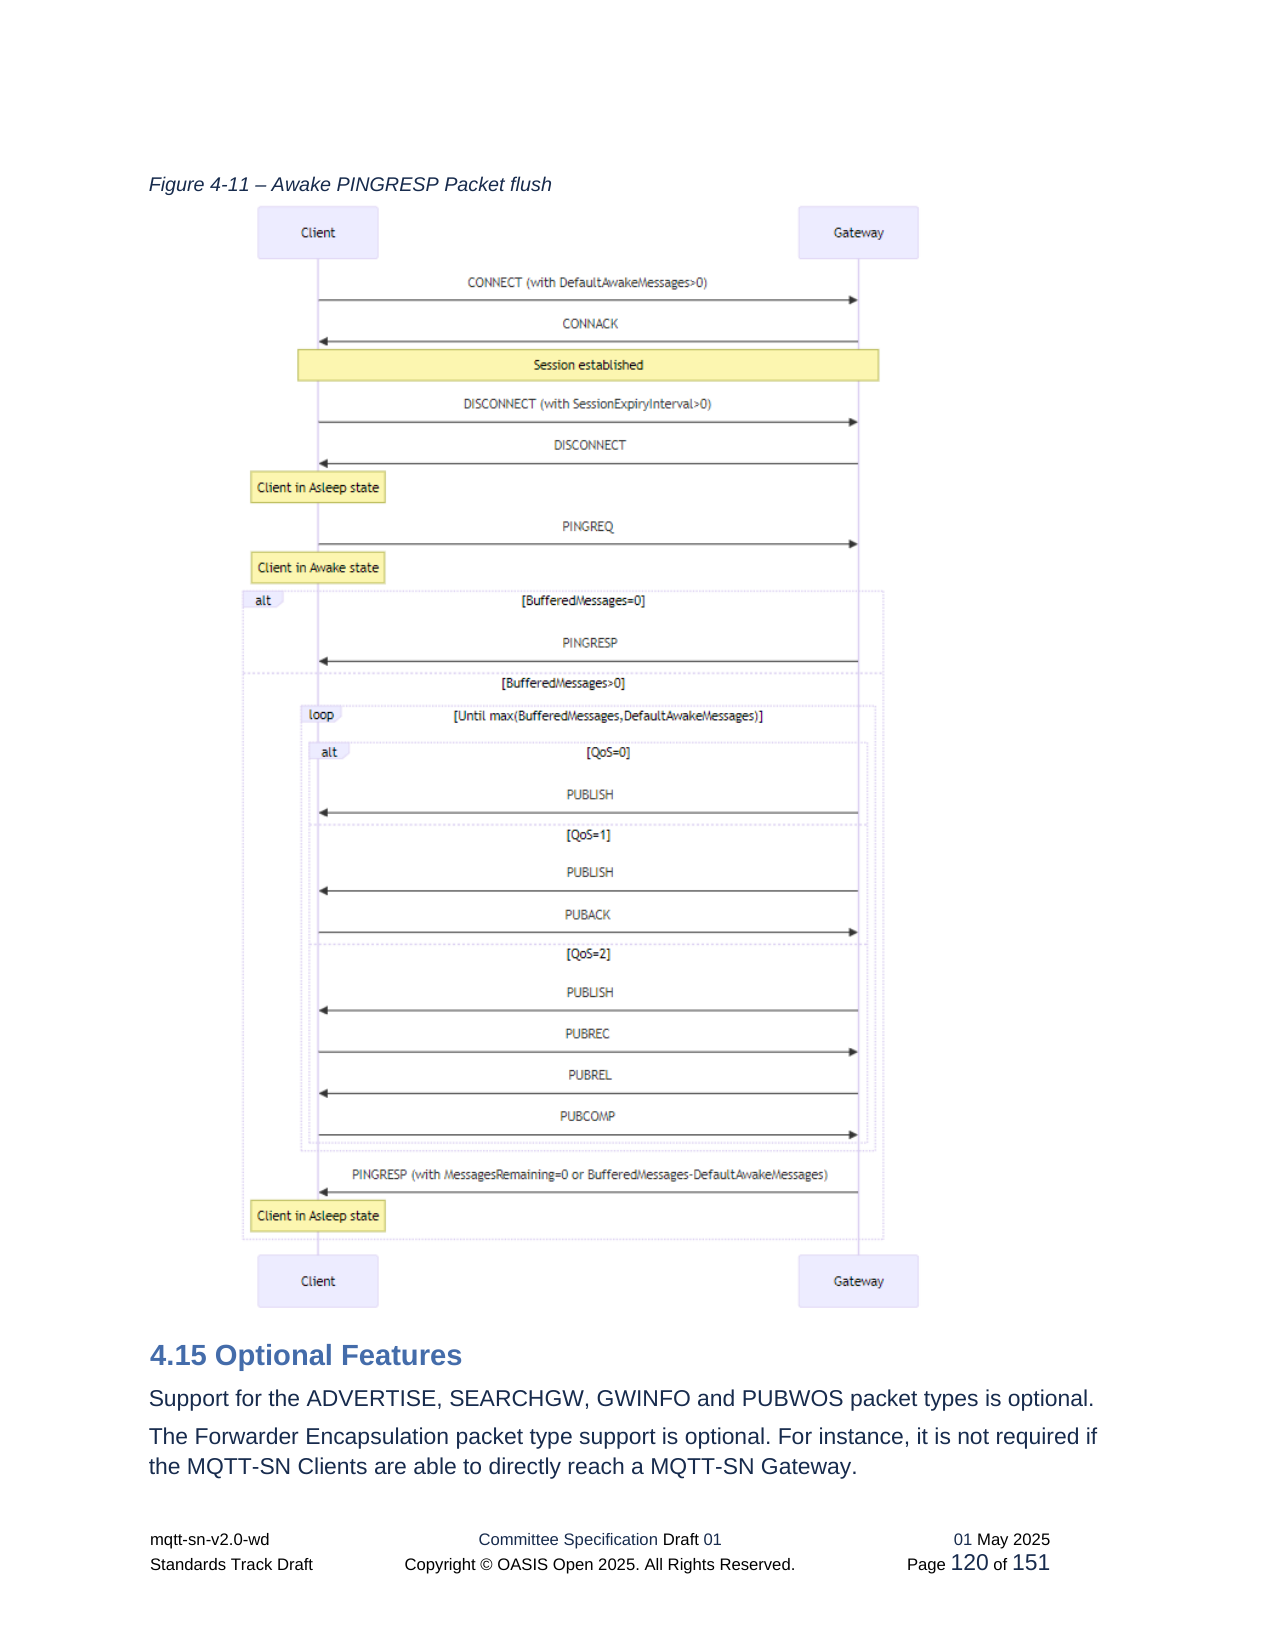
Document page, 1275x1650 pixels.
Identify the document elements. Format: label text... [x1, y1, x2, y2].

text The Forwarder Encapsulation packet type support is optional. For instance, it is not required if the MQTT-SN Clients are able to directly reach a MQTT-SN Gateway. [148, 1423, 1124, 1479]
text Support for the ADVERTISE, SEARCHGW, GWINFO and PUBWOS packet types is optional. [148, 1384, 1124, 1411]
subtitle 4.15 Optional Features [150, 1338, 1124, 1372]
picture [238, 195, 931, 1314]
text Figure 4-11 – Awake PINGRESP Packet flush [148, 173, 1124, 195]
